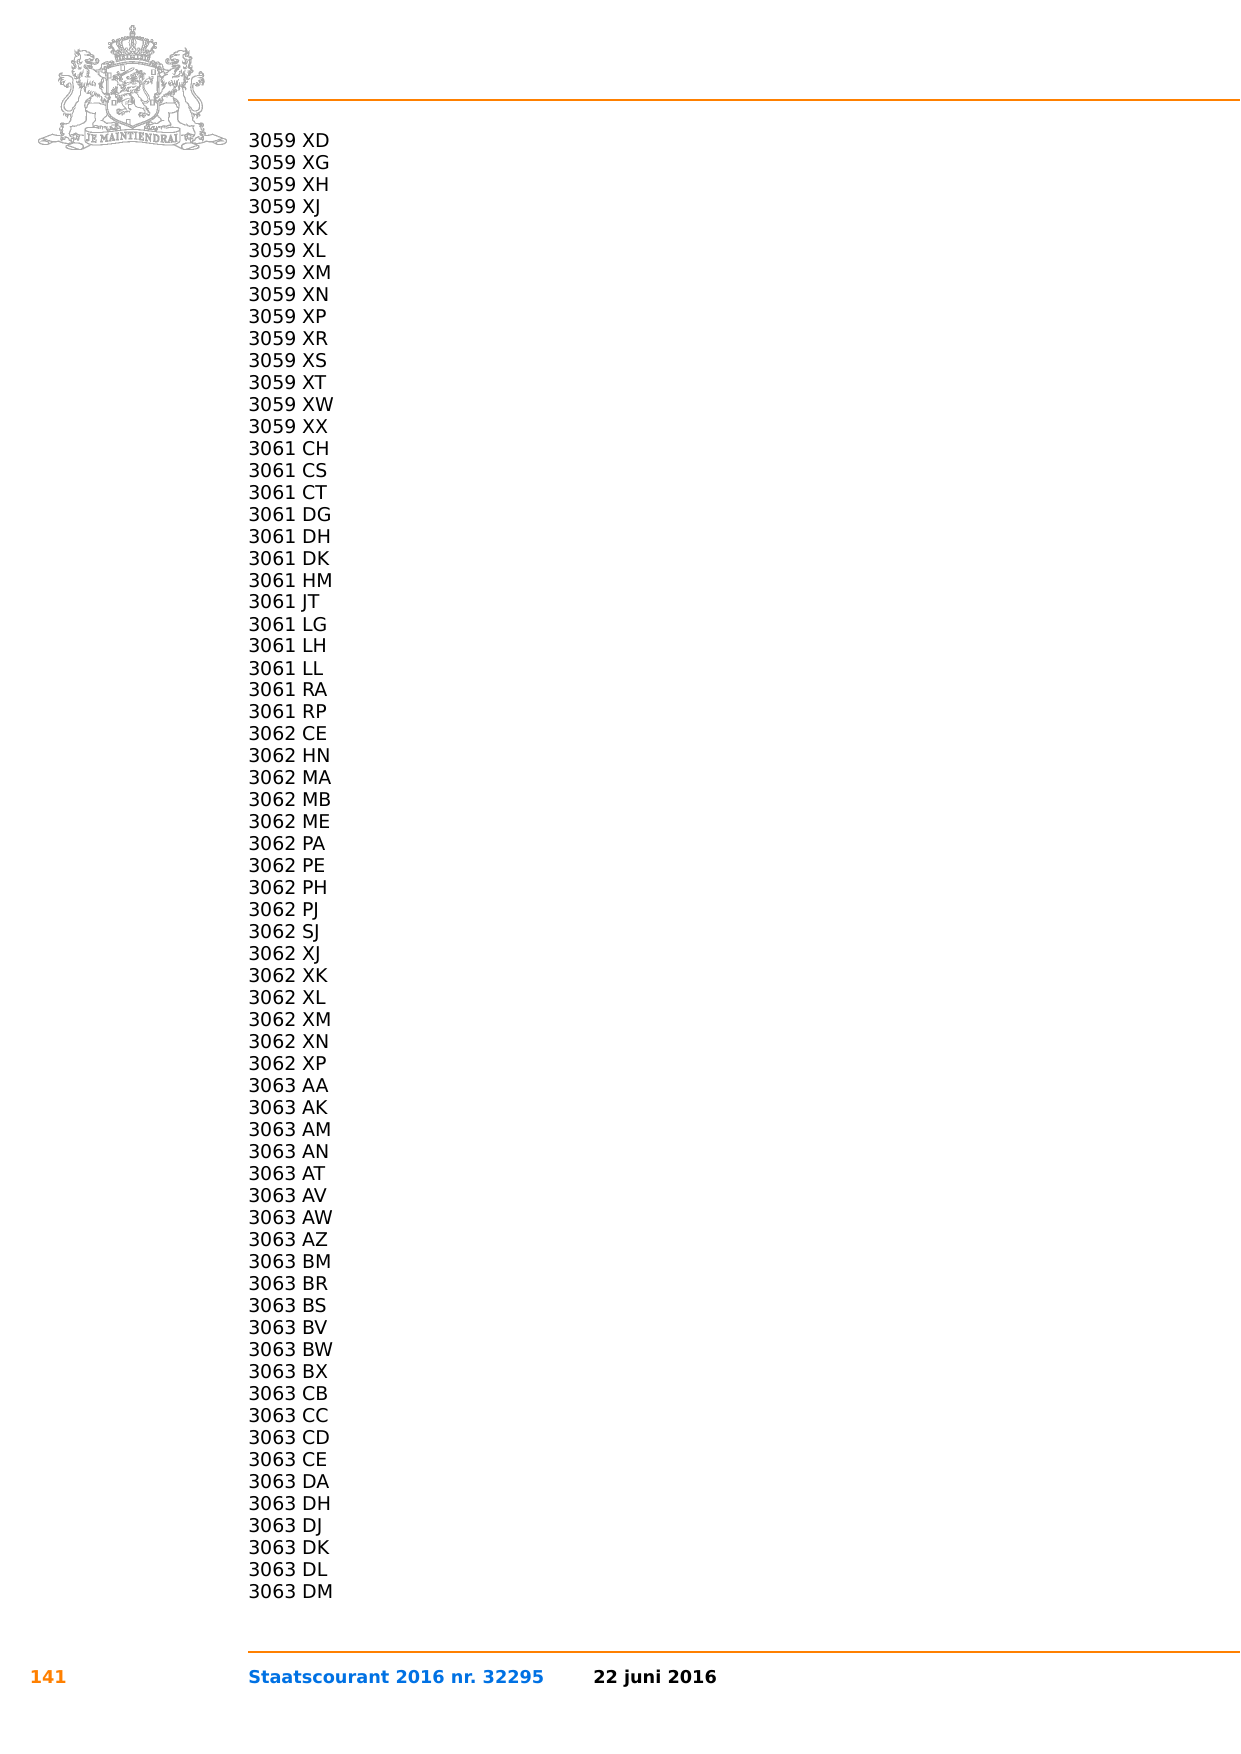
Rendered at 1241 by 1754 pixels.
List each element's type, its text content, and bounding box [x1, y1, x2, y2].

text 3059 XJ [248, 196, 1163, 218]
text 3061 LL [248, 657, 1163, 679]
text 3059 XT [248, 372, 1163, 394]
text 3059 XW [248, 394, 1163, 416]
text 3063 CB [248, 1383, 1163, 1405]
text 3062 PH [248, 877, 1163, 899]
text 3059 XM [248, 262, 1163, 284]
text 3063 AW [248, 1207, 1163, 1229]
text 3062 PE [248, 855, 1163, 877]
text 3062 XP [248, 1053, 1163, 1075]
text 3059 XK [248, 218, 1163, 240]
text 3062 ME [248, 811, 1163, 833]
text 3063 AA [248, 1075, 1163, 1097]
text 3062 PA [248, 833, 1163, 855]
text 3063 CD [248, 1427, 1163, 1449]
text 3062 MA [248, 767, 1163, 789]
text 3062 XM [248, 1009, 1163, 1031]
text 3059 XS [248, 350, 1163, 372]
text 3062 XN [248, 1031, 1163, 1053]
text 3063 CC [248, 1405, 1163, 1427]
text 3061 DG [248, 503, 1163, 526]
text 3061 CS [248, 459, 1163, 482]
text 3061 LG [248, 613, 1163, 635]
text 3063 DM [248, 1581, 1163, 1602]
text 3059 XG [248, 152, 1163, 174]
text 3063 BV [248, 1317, 1163, 1339]
text 3063 BX [248, 1361, 1163, 1383]
text 3061 RP [248, 701, 1163, 723]
text 3061 HM [248, 569, 1163, 591]
text 3063 BR [248, 1273, 1163, 1295]
text 3061 CT [248, 482, 1163, 503]
text 3063 AV [248, 1185, 1163, 1207]
text 3063 BS [248, 1295, 1163, 1317]
text 3063 AM [248, 1119, 1163, 1141]
text 3063 BW [248, 1339, 1163, 1361]
text 3063 CE [248, 1449, 1163, 1471]
text 3061 JT [248, 591, 1163, 613]
text 3063 DK [248, 1537, 1163, 1558]
text 3063 AZ [248, 1229, 1163, 1251]
text 3063 AT [248, 1163, 1163, 1185]
text 3059 XD [248, 130, 1163, 152]
text 3063 DJ [248, 1514, 1163, 1537]
text 3061 DH [248, 526, 1163, 547]
text 3062 MB [248, 789, 1163, 811]
text 3061 RA [248, 679, 1163, 701]
text 3063 DH [248, 1493, 1163, 1514]
text 3063 DL [248, 1558, 1163, 1581]
text 3061 LH [248, 635, 1163, 657]
text 3061 DK [248, 547, 1163, 569]
text 3059 XP [248, 306, 1163, 328]
text 3062 SJ [248, 921, 1163, 943]
text 3059 XX [248, 416, 1163, 438]
text 3063 BM [248, 1251, 1163, 1273]
text 3062 XL [248, 987, 1163, 1009]
text 3062 XK [248, 965, 1163, 987]
text 3062 CE [248, 723, 1163, 745]
picture [38, 25, 227, 150]
text 3062 XJ [248, 943, 1163, 965]
text 3063 AK [248, 1097, 1163, 1119]
text 3059 XN [248, 284, 1163, 306]
text 3061 CH [248, 438, 1163, 459]
text 3063 AN [248, 1141, 1163, 1163]
text 3062 PJ [248, 899, 1163, 921]
text 3062 HN [248, 745, 1163, 767]
text 3059 XH [248, 174, 1163, 196]
text 3059 XR [248, 328, 1163, 350]
text 3059 XL [248, 240, 1163, 262]
text 3063 DA [248, 1471, 1163, 1493]
